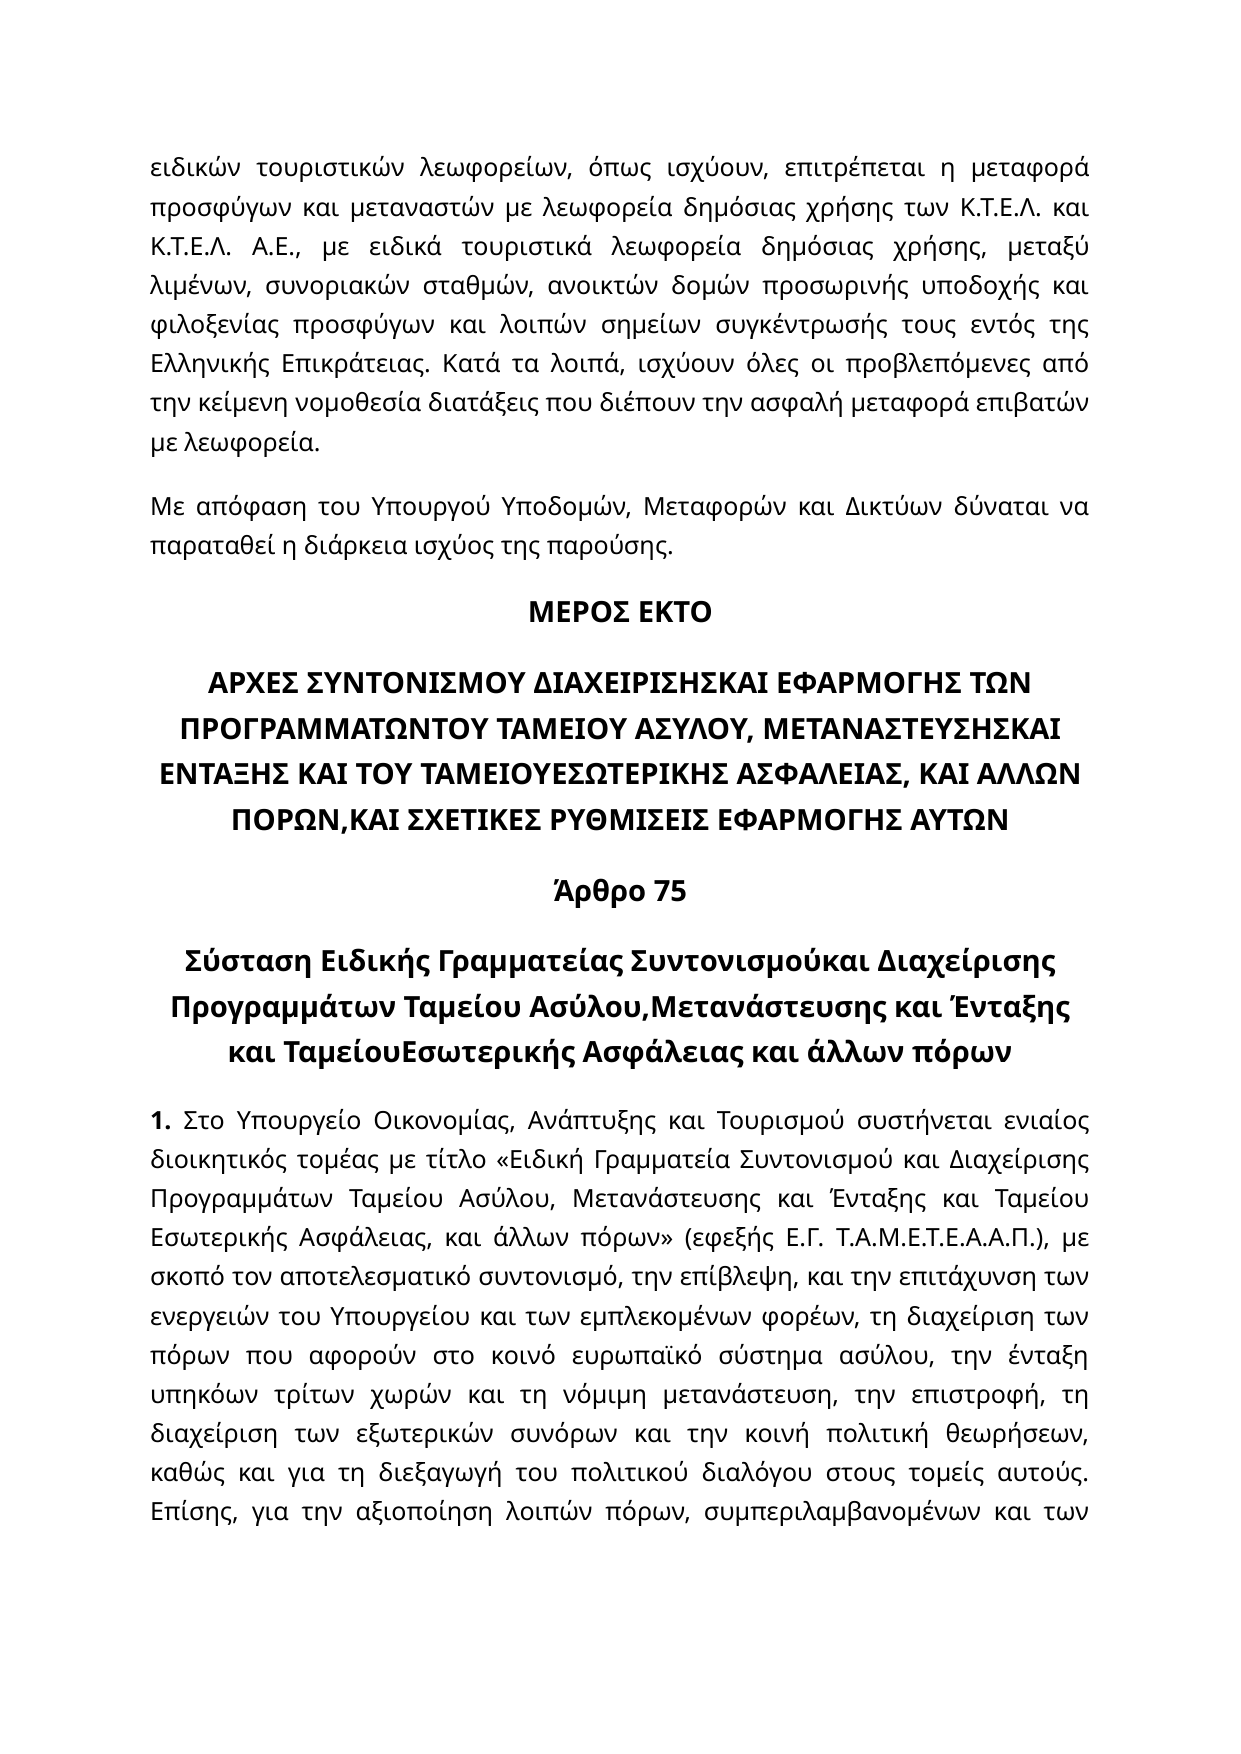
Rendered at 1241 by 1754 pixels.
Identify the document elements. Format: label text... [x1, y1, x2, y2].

subtitle ΑΡΧΕΣ ΣΥΝΤΟΝΙΣΜΟΥ ΔΙΑΧΕΙΡΙΣΗΣΚΑΙ ΕΦΑΡΜΟΓΗΣ ΤΩΝ ΠΡΟΓΡΑΜΜΑΤΩΝΤΟΥ ΤΑΜΕΙΟΥ ΑΣΥΛΟΥ, ΜΕΤΑΝΑΣΤΕΥΣΗΣΚΑΙ ΕΝΤΑΞΗΣ ΚΑΙ ΤΟΥ ΤΑΜΕΙΟΥΕΣΩΤΕΡΙΚΗΣ ΑΣΦΑΛΕΙΑΣ, ΚΑΙ ΑΛΛΩΝ ΠΟΡΩΝ,ΚΑΙ ΣΧΕΤΙΚΕΣ ΡΥΘΜΙΣΕΙΣ ΕΦΑΡΜΟΓΗΣ ΑΥΤΩΝ [150, 662, 1090, 839]
text ειδικών τουριστικών λεωφορείων, όπως ισχύουν, επιτρέπεται η μεταφορά προσφύγων και μεταναστών με λεωφορεία δημόσιας χρήσης των Κ.Τ.Ε.Λ. και Κ.Τ.Ε.Λ. Α.Ε., με ειδικά τουριστικά λεωφορεία δημόσιας χρήσης, μεταξύ λιμένων, συνοριακών σταθμών, ανοικτών δομών προσωρινής υποδοχής και φιλοξενίας προσφύγων και λοιπών σημείων συγκέντρωσής τους εντός της Ελληνικής Επικράτειας. Κατά τα λοιπά, ισχύουν όλες οι προβλεπόμενες από την κείμενη νομοθεσία διατάξεις που διέπουν την ασφαλή μεταφορά επιβατών με λεωφορεία. [150, 150, 1090, 458]
text Με απόφαση του Υπουργού Υποδομών, Μεταφορών και Δικτύων δύναται να παραταθεί η διάρκεια ισχύος της παρούσης. [150, 488, 1090, 562]
subtitle Σύσταση Ειδικής Γραμματείας Συντονισμούκαι Διαχείρισης Προγραμμάτων Ταμείου Ασύλου,Μετανάστευσης και Ένταξης και ΤαμείουΕσωτερικής Ασφάλειας και άλλων πόρων [150, 940, 1090, 1071]
subtitle Άρθρο 75 [150, 870, 1090, 909]
text 1. Στο Υπουργείο Οικονομίας, Ανάπτυξης και Τουρισμού συστήνεται ενιαίος διοικητικός τομέας με τίτλο «Ειδική Γραμματεία Συντονισμού και Διαχείρισης Προγραμμάτων Ταμείου Ασύλου, Μετανάστευσης και Ένταξης και Ταμείου Εσωτερικής Ασφάλειας, και άλλων πόρων» (εφεξής Ε.Γ. Τ.Α.Μ.Ε.Τ.Ε.Α.Α.Π.), με σκοπό τον αποτελεσματικό συντονισμό, την επίβλεψη, και την επιτάχυνση των ενεργειών του Υπουργείου και των εμπλεκομένων φορέων, τη διαχείριση των πόρων που αφορούν στο κοινό ευρωπαϊκό σύστημα ασύλου, την ένταξη υπηκόων τρίτων χωρών και τη νόμιμη μετανάστευση, την επιστροφή, τη διαχείριση των εξωτερικών συνόρων και την κοινή πολιτική θεωρήσεων, καθώς και για τη διεξαγωγή του πολιτικού διαλόγου στους τομείς αυτούς. Επίσης, για την αξιοποίηση λοιπών πόρων, συμπεριλαμβανομένων και των [150, 1102, 1090, 1528]
subtitle ΜΕΡΟΣ ΕΚΤΟ [150, 592, 1090, 631]
